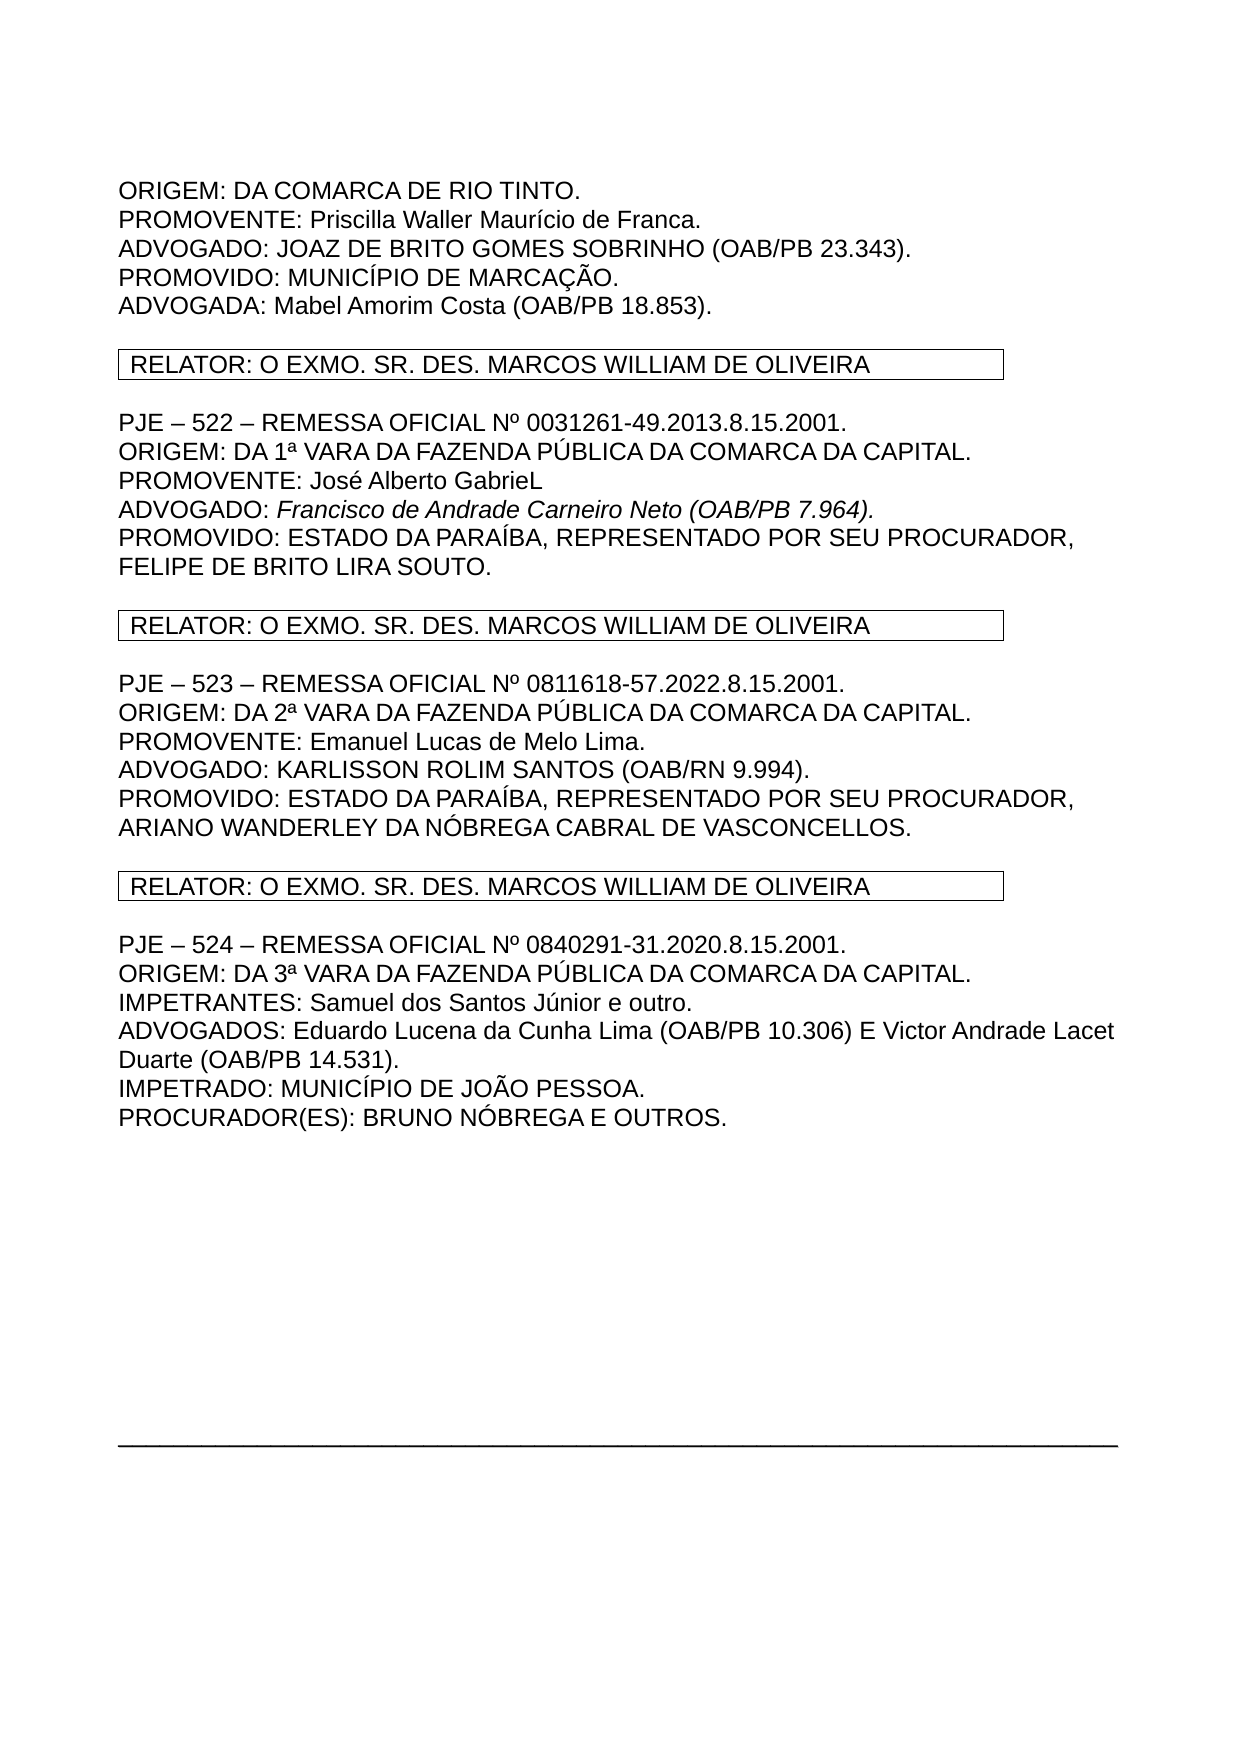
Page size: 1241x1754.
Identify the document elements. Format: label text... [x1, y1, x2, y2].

text ADVOGADO: Francisco de Andrade Carneiro Neto (OAB/PB 7.964). [118, 495, 1122, 523]
text PROMOVIDO: ESTADO DA PARAÍBA, REPRESENTADO POR SEU PROCURADOR, FELIPE DE BRITO LIRA SOUTO. [118, 523, 1122, 581]
text ADVOGADA: Mabel Amorim Costa (OAB/PB 18.853). [118, 291, 1122, 320]
text ORIGEM: DA 2ª VARA DA FAZENDA PÚBLICA DA COMARCA DA CAPITAL. [118, 698, 1122, 727]
text PJE – 524 – REMESSA OFICIAL Nº 0840291-31.2020.8.15.2001. [118, 930, 1122, 959]
text IMPETRADO: MUNICÍPIO DE JOÃO PESSOA. [118, 1074, 1122, 1103]
text ORIGEM: DA 1ª VARA DA FAZENDA PÚBLICA DA COMARCA DA CAPITAL. [118, 437, 1122, 466]
text PROMOVENTE: José Alberto GabrieL [118, 466, 1122, 495]
text ORIGEM: DA 3ª VARA DA FAZENDA PÚBLICA DA COMARCA DA CAPITAL. [118, 959, 1122, 988]
text PROMOVENTE: Emanuel Lucas de Melo Lima. [118, 727, 1122, 756]
text ADVOGADO: KARLISSON ROLIM SANTOS (OAB/RN 9.994). [118, 756, 1122, 784]
text PROMOVENTE: Priscilla Waller Maurício de Franca. [118, 205, 1122, 234]
text PROCURADOR(ES): BRUNO NÓBREGA E OUTROS. [118, 1103, 1122, 1131]
table_header RELATOR: O EXMO. SR. DES. MARCOS WILLIAM DE OLIVEIRA [119, 611, 1003, 639]
table_header RELATOR: O EXMO. SR. DES. MARCOS WILLIAM DE OLIVEIRA [119, 872, 1003, 900]
text PJE – 523 – REMESSA OFICIAL Nº 0811618-57.2022.8.15.2001. [118, 669, 1122, 698]
text PROMOVIDO: MUNICÍPIO DE MARCAÇÃO. [118, 263, 1122, 291]
table_header RELATOR: O EXMO. SR. DES. MARCOS WILLIAM DE OLIVEIRA [119, 350, 1003, 379]
text ________________________________________________________________________ [118, 1419, 1122, 1448]
text ADVOGADO: JOAZ DE BRITO GOMES SOBRINHO (OAB/PB 23.343). [118, 234, 1122, 263]
text PROMOVIDO: ESTADO DA PARAÍBA, REPRESENTADO POR SEU PROCURADOR, ARIANO WANDERLEY DA NÓBREGA CABRAL DE VASCONCELLOS. [118, 784, 1122, 842]
text IMPETRANTES: Samuel dos Santos Júnior e outro. [118, 988, 1122, 1016]
text ORIGEM: DA COMARCA DE RIO TINTO. [118, 176, 1122, 205]
text PJE – 522 – REMESSA OFICIAL Nº 0031261-49.2013.8.15.2001. [118, 408, 1122, 437]
text ADVOGADOS: Eduardo Lucena da Cunha Lima (OAB/PB 10.306) E Victor Andrade Lacet Duarte (OAB/PB 14.531). [118, 1016, 1122, 1074]
